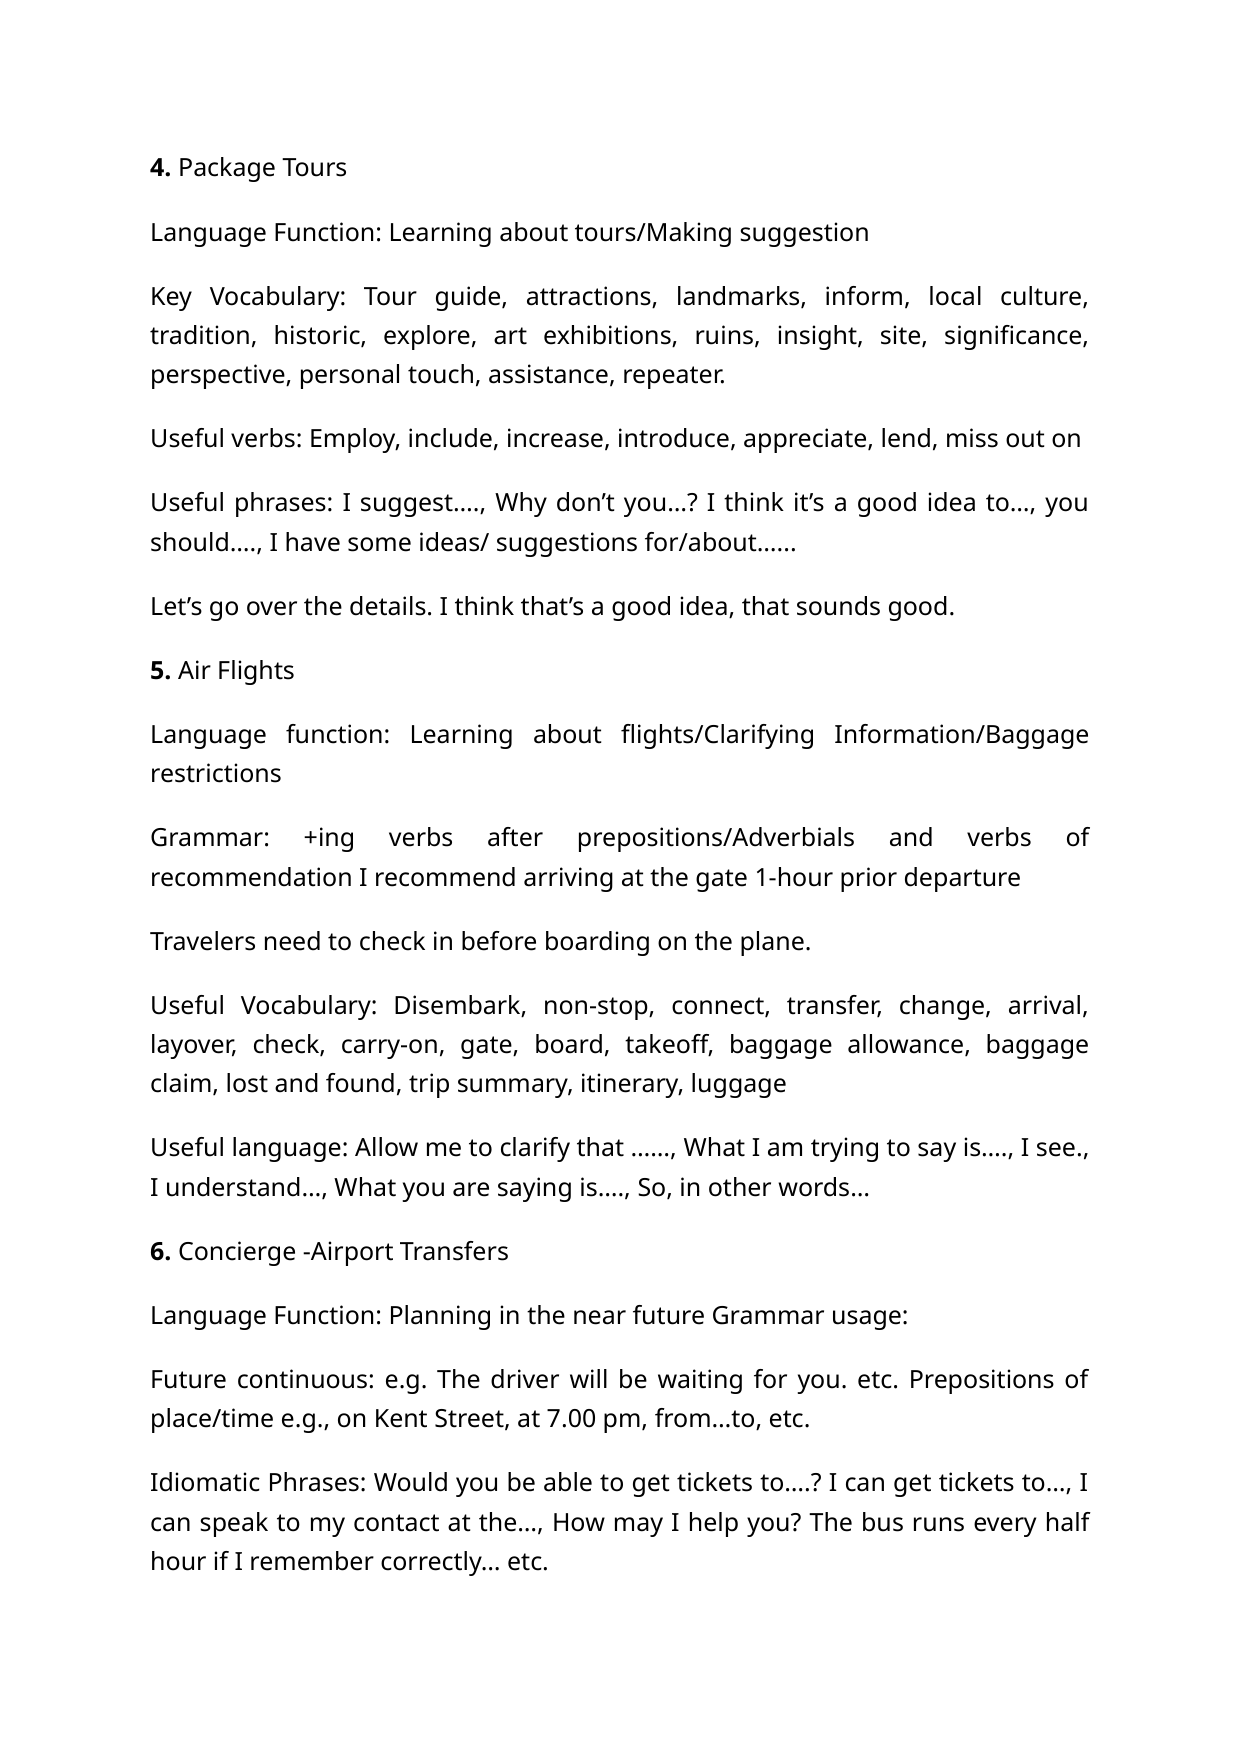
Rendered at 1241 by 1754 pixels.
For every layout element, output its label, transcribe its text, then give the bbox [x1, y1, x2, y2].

text 4. Package Tours [150, 150, 1090, 184]
text Useful Vocabulary: Disembark, non-stop, connect, transfer, change, arrival, layover, check, carry-on, gate, board, takeoff, baggage allowance, baggage claim, lost and found, trip summary, itinerary, luggage [150, 987, 1090, 1100]
text Language Function: Learning about tours/Making suggestion [150, 214, 1090, 248]
text Let’s go over the details. I think that’s a good idea, that sounds good. [150, 588, 1090, 622]
text Useful verbs: Employ, include, increase, introduce, appreciate, lend, miss out on [150, 421, 1090, 455]
text 5. Air Flights [150, 652, 1090, 687]
text Useful phrases: I suggest…., Why don’t you…? I think it’s a good idea to…, you should…., I have some ideas/ suggestions for/about…... [150, 485, 1090, 558]
text Language Function: Planning in the near future Grammar usage: [150, 1297, 1090, 1332]
text 6. Concierge -Airport Transfers [150, 1233, 1090, 1267]
text Key Vocabulary: Tour guide, attractions, landmarks, inform, local culture, tradition, historic, explore, art exhibitions, ruins, insight, site, significance, perspective, personal touch, assistance, repeater. [150, 278, 1090, 391]
text Future continuous: e.g. The driver will be waiting for you. etc. Prepositions of place/time e.g., on Kent Street, at 7.00 pm, from…to, etc. [150, 1362, 1090, 1435]
text Grammar: +ing verbs after prepositions/Adverbials and verbs of recommendation I recommend arriving at the gate 1-hour prior departure [150, 820, 1090, 893]
text Travelers need to check in before boarding on the plane. [150, 923, 1090, 957]
text Useful language: Allow me to clarify that ……, What I am trying to say is…., I see., I understand…, What you are saying is…., So, in other words… [150, 1130, 1090, 1203]
text Language function: Learning about flights/Clarifying Information/Baggage restrictions [150, 717, 1090, 790]
text Idiomatic Phrases: Would you be able to get tickets to….? I can get tickets to…, I can speak to my contact at the…, How may I help you? The bus runs every half hour if I remember correctly… etc. [150, 1465, 1090, 1577]
